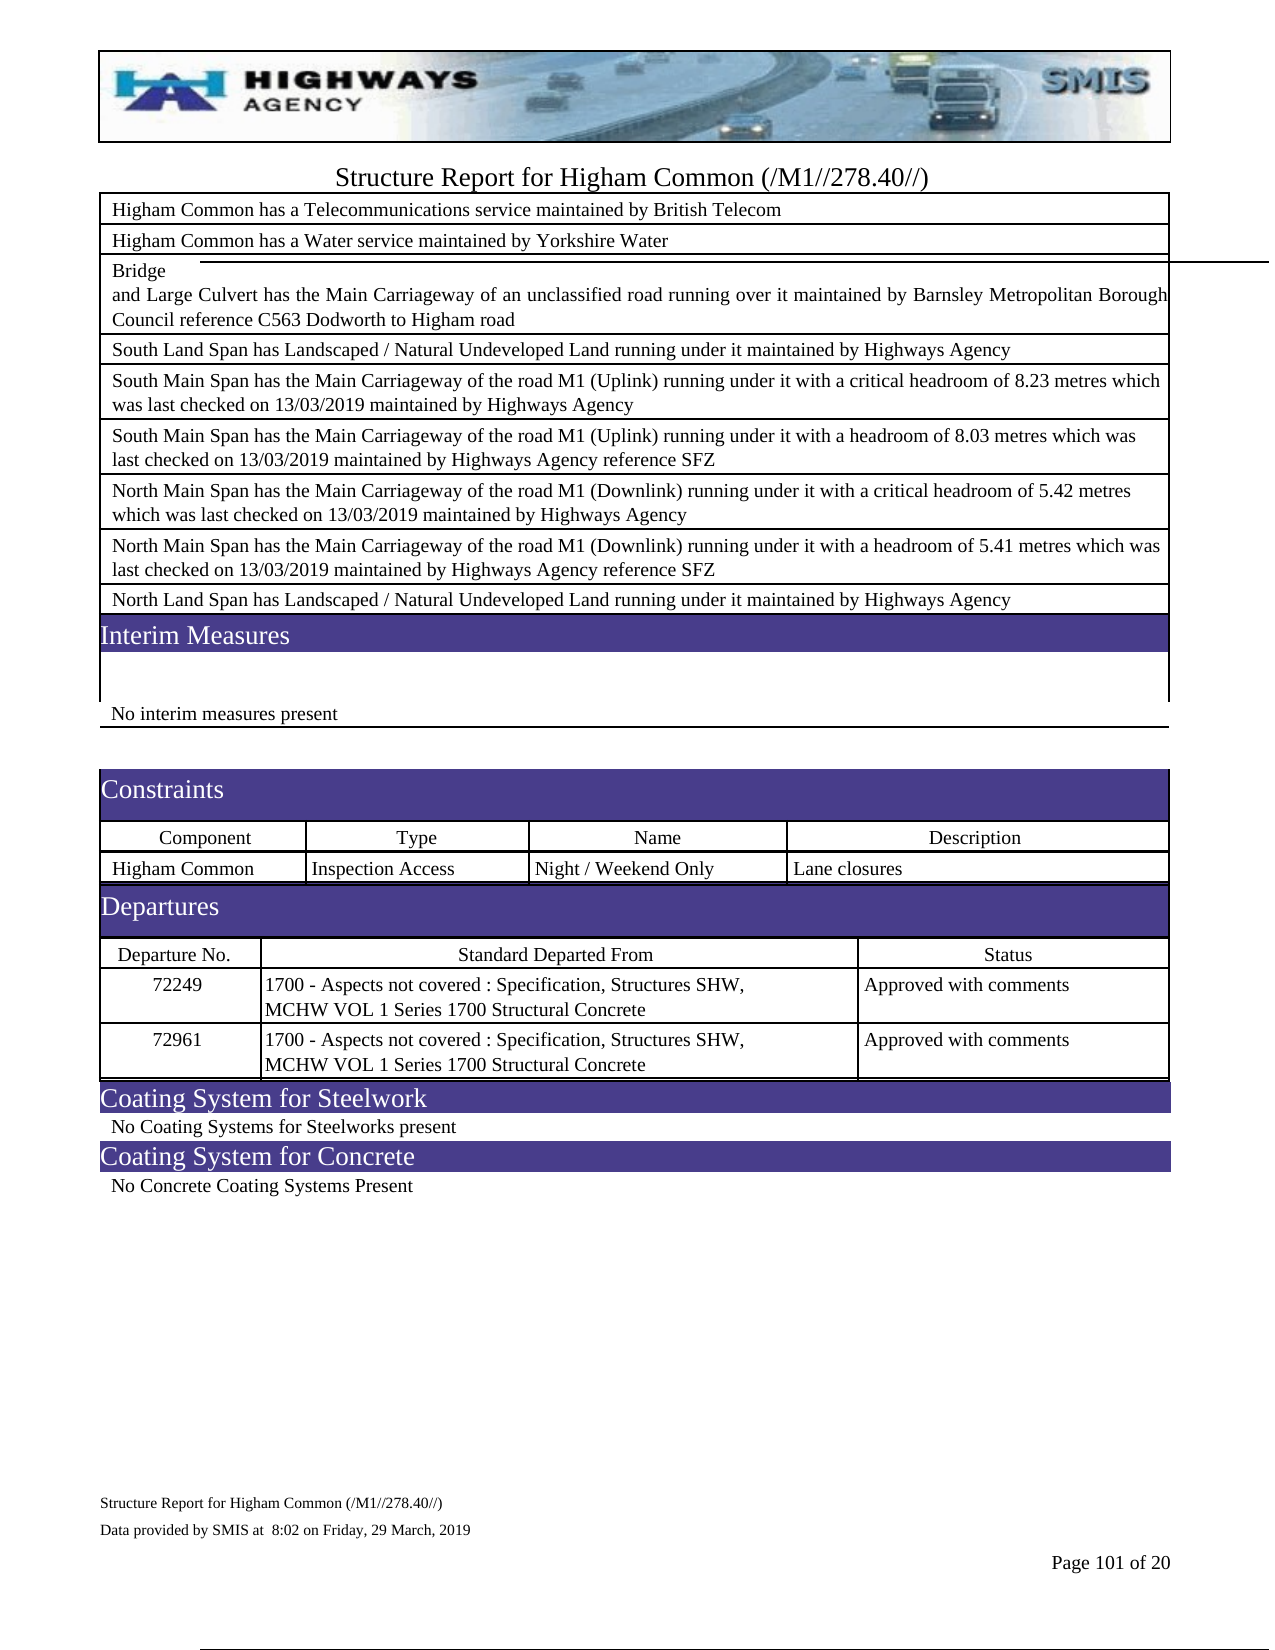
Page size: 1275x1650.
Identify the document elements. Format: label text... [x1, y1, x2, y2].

table_cell Night / Weekend Only [530, 853, 786, 881]
table_cell Description [788, 822, 1168, 850]
table_header [787, 769, 1168, 820]
table_header Constraints [101, 769, 306, 820]
table_cell Component [101, 822, 305, 850]
table_cell Lane closures [788, 853, 1168, 881]
table_cell Departures [101, 886, 858, 936]
table_cell 1700 - Aspects not covered : Specification, Structures SHW, MCHW VOL 1 Series 1700 Structural Concrete [262, 969, 857, 1022]
table_cell North Main Span has the Main Carriageway of the road M1 (Downlink) running under it with a headroom of 5.41 metres which was last checked on 13/03/2019 maintained by Highways Agency reference SFZ [101, 530, 1168, 582]
table_cell Bridge and Large Culvert has the Main Carriageway of an unclassified road running over it maintained by Barnsley Metropolitan Borough Council reference C563 Dodworth to Higham road [101, 255, 1168, 332]
table_cell 72249 [101, 969, 260, 1022]
table_cell [858, 886, 1168, 936]
text No Concrete Coating Systems Present [111, 1174, 1171, 1197]
table_cell South Main Span has the Main Carriageway of the road M1 (Uplink) running under it with a headroom of 8.03 metres which was last checked on 13/03/2019 maintained by Highways Agency reference SFZ [101, 420, 1168, 473]
table_cell 72961 [101, 1024, 260, 1077]
table_header [306, 769, 529, 820]
table_cell Standard Departed From [262, 939, 857, 967]
table_cell North Land Span has Landscaped / Natural Undeveloped Land running under it maintained by Highways Agency [101, 585, 1168, 613]
table_cell Interim Measures [101, 615, 1168, 652]
table_cell Approved with comments [859, 1024, 1168, 1077]
table_cell Status [859, 939, 1168, 967]
table_cell Name [530, 822, 786, 850]
table_header [529, 769, 787, 820]
table_cell Approved with comments [859, 969, 1168, 1022]
table_cell Higham Common has a Water service maintained by Yorkshire Water [101, 225, 1168, 253]
table_cell Departure No. [101, 939, 260, 967]
text No interim measures present [111, 702, 1171, 725]
table_cell 1700 - Aspects not covered : Specification, Structures SHW, MCHW VOL 1 Series 1700 Structural Concrete [262, 1024, 857, 1077]
table_cell North Main Span has the Main Carriageway of the road M1 (Downlink) running under it with a critical headroom of 5.42 metres which was last checked on 13/03/2019 maintained by Highways Agency [101, 475, 1168, 528]
table_cell Higham Common [101, 853, 305, 881]
table_cell Type [307, 822, 528, 850]
table_cell South Land Span has Landscaped / Natural Undeveloped Land running under it maintained by Highways Agency [101, 335, 1168, 363]
text No Coating Systems for Steelworks present [111, 1115, 1171, 1138]
table_cell Inspection Access [307, 853, 528, 881]
text Coating System for Steelwork [100, 1082, 1171, 1113]
table_cell Higham Common has a Telecommunications service maintained by British Telecom [101, 194, 1168, 223]
table_cell South Main Span has the Main Carriageway of the road M1 (Uplink) running under it with a critical headroom of 8.23 metres which was last checked on 13/03/2019 maintained by Highways Agency [101, 365, 1168, 418]
text Coating System for Concrete [100, 1141, 1171, 1172]
table_cell [101, 652, 1168, 702]
